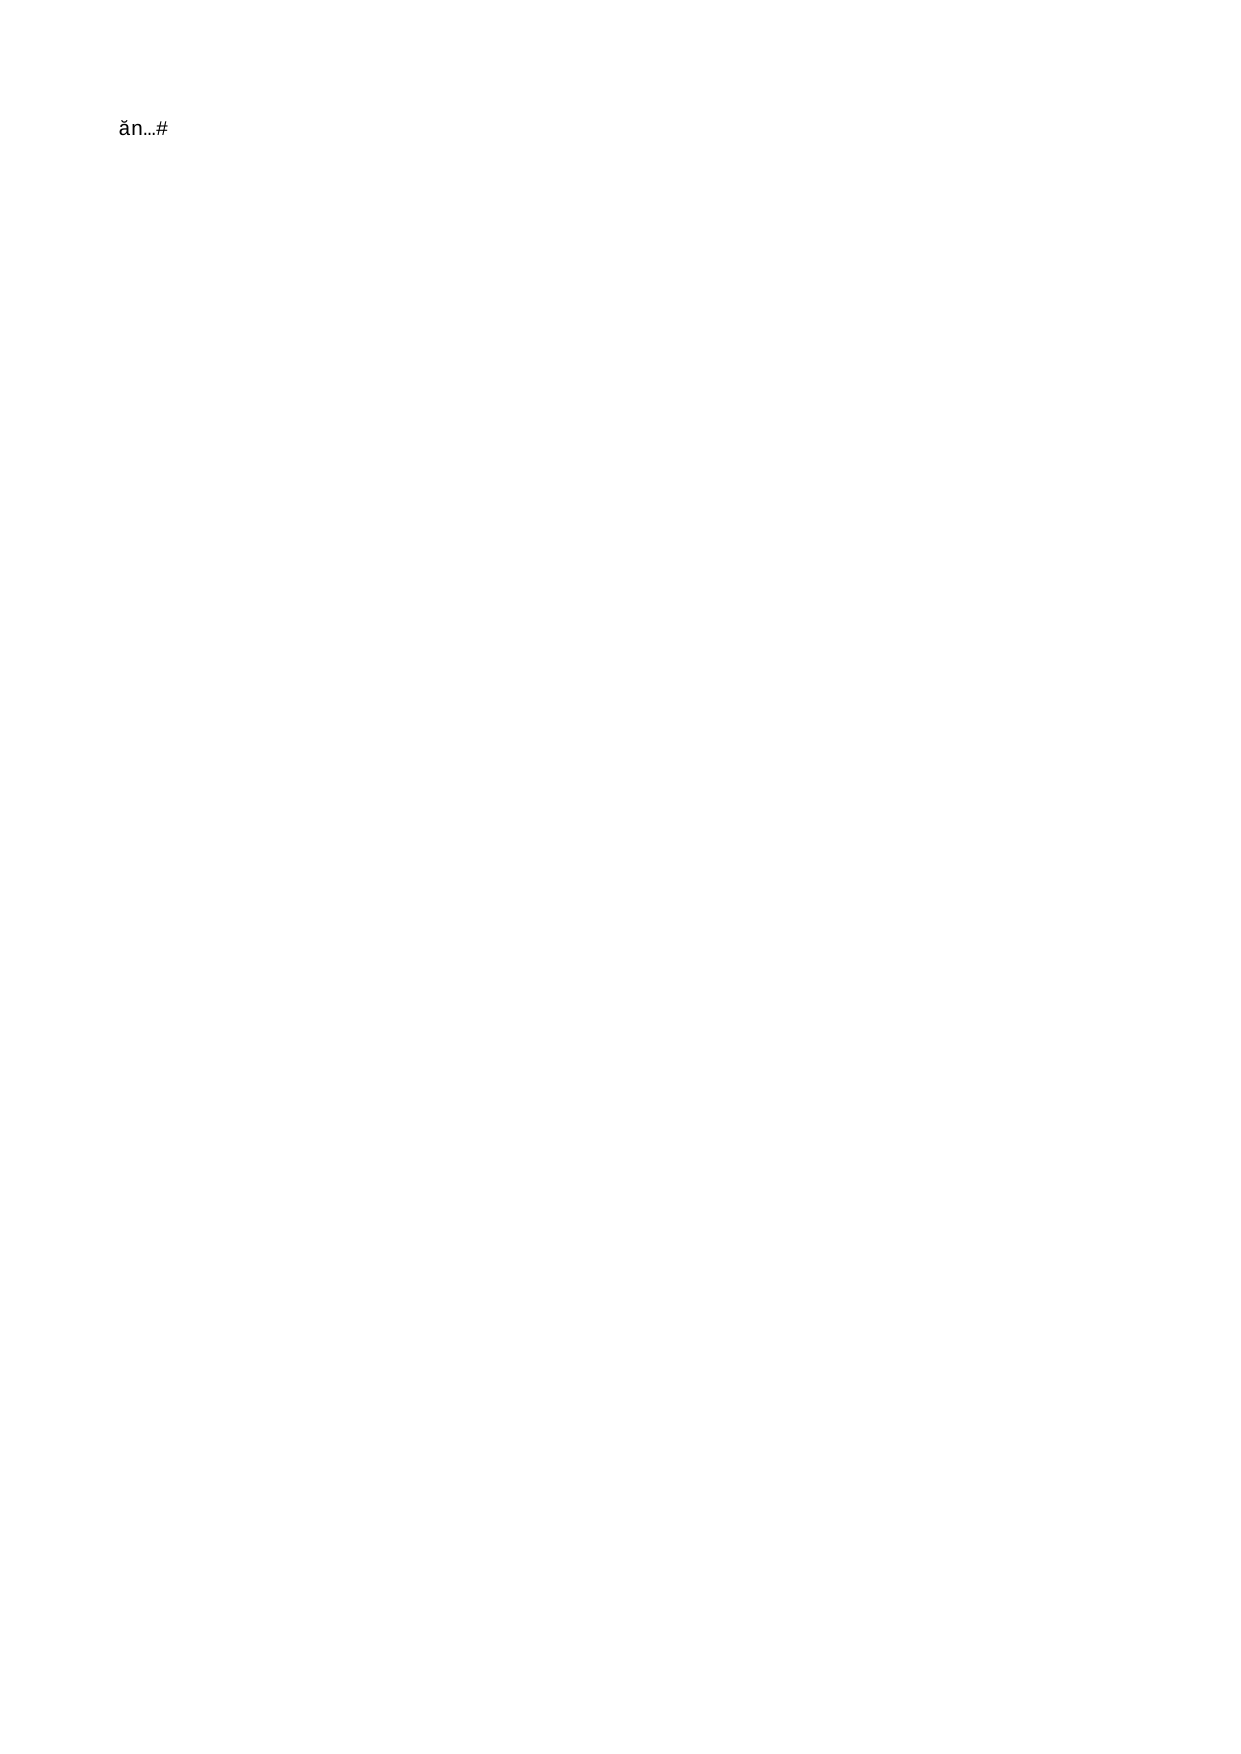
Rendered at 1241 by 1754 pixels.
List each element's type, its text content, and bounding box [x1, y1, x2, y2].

text ăn…# [118, 118, 1122, 142]
